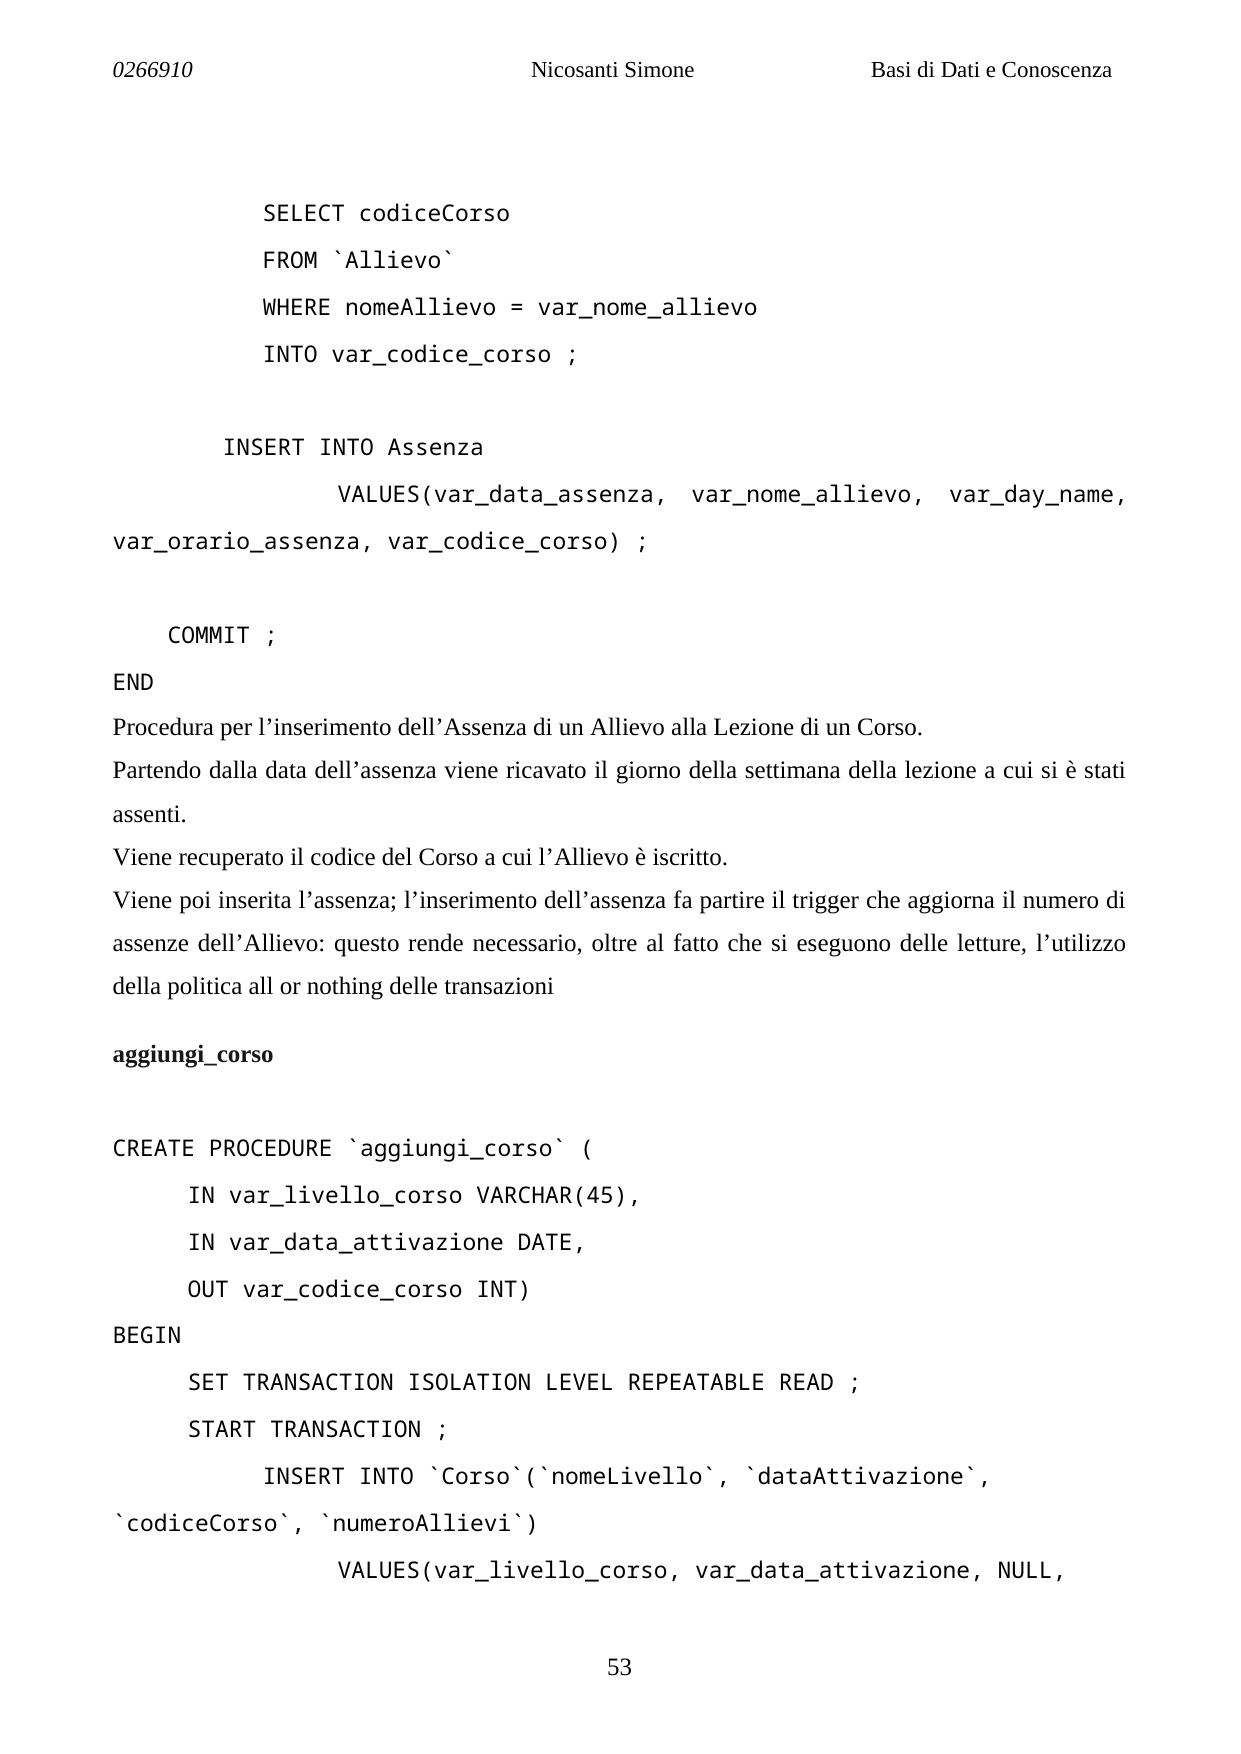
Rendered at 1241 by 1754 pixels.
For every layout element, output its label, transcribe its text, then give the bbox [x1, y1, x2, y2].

text Partendo dalla data dell’assenza viene ricavato il giorno della settimana della lezione a cui si è stati assenti. [112, 756, 1128, 827]
text SET TRANSACTION ISOLATION LEVEL REPEATABLE READ ; [112, 1366, 1128, 1397]
text START TRANSACTION ; [112, 1413, 1128, 1444]
text INTO var_codice_corso ; [112, 337, 1128, 369]
text Viene recuperato il codice del Corso a cui l’Allievo è iscritto. [112, 842, 1128, 871]
text OUT var_codice_corso INT) [112, 1272, 1128, 1304]
text CREATE PROCEDURE `aggiungi_corso` ( [112, 1132, 1128, 1163]
text VALUES(var_livello_corso, var_data_attivazione, NULL, [112, 1554, 1128, 1585]
text FROM `Allievo` [112, 244, 1128, 275]
text WHERE nomeAllievo = var_nome_allievo [112, 291, 1128, 322]
text Procedura per l’inserimento dell’Assenza di un Allievo alla Lezione di un Corso. [112, 712, 1128, 741]
text IN var_data_attivazione DATE, [112, 1226, 1128, 1257]
text IN var_livello_corso VARCHAR(45), [112, 1179, 1128, 1210]
text END [112, 666, 1128, 697]
text INSERT INTO Assenza [112, 431, 1128, 462]
text SELECT codiceCorso [112, 197, 1128, 228]
text BEGIN [112, 1319, 1128, 1351]
text COMMIT ; [112, 619, 1128, 650]
text INSERT INTO `Corso`(`nomeLivello`, `dataAttivazione`, `codiceCorso`, `numeroAllievi`) [112, 1460, 1128, 1538]
subtitle aggiungi_corso [112, 1039, 1128, 1068]
text VALUES(var_data_assenza, var_nome_allievo, var_day_name, var_orario_assenza, var_codice_corso) ; [112, 478, 1128, 556]
text Viene poi inserita l’assenza; l’inserimento dell’assenza fa partire il trigger che aggiorna il numero di assenze dell’Allievo: questo rende necessario, oltre al fatto che si eseguono delle letture, l’utilizzo della politica all or nothing delle transazioni [112, 885, 1128, 1000]
